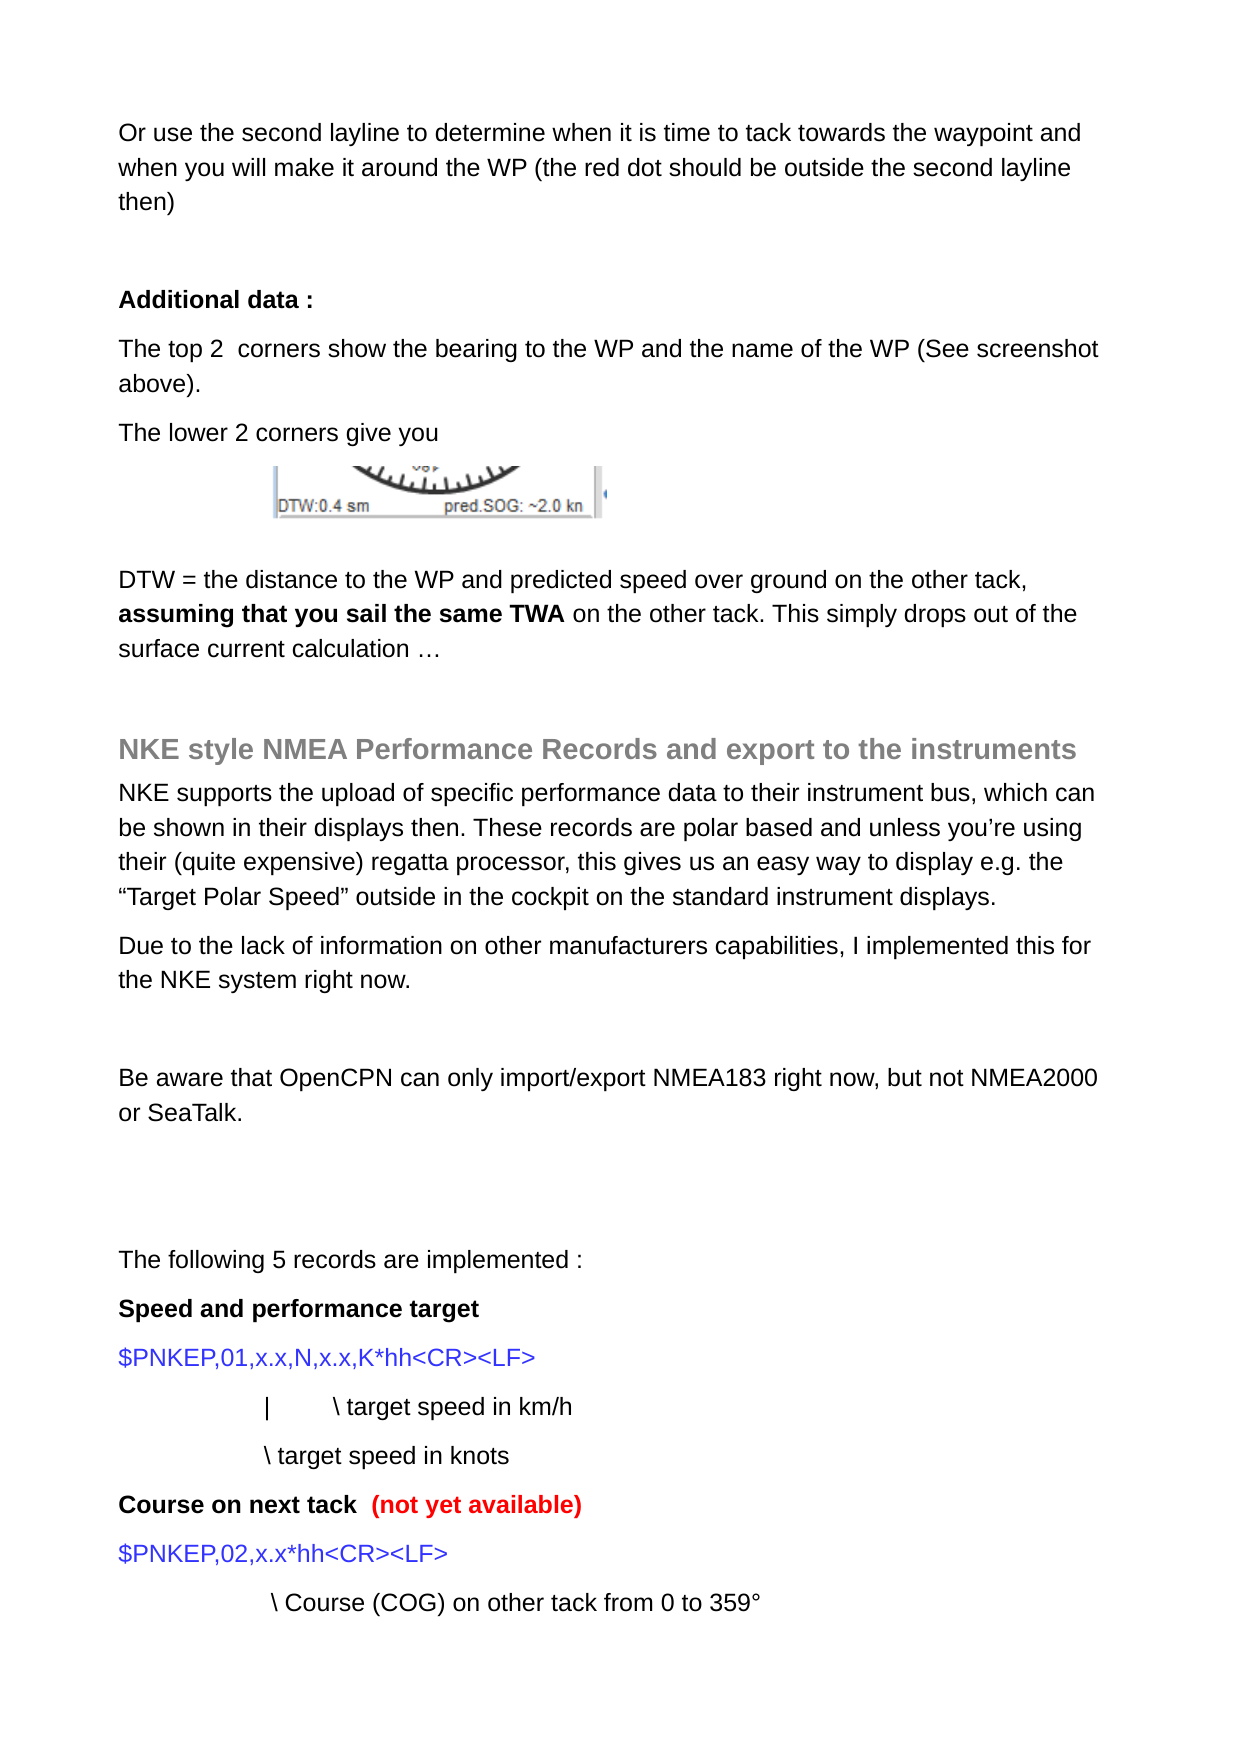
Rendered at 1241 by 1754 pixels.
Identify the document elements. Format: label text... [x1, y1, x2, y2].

text \ target speed in knots [118, 1441, 1122, 1470]
text \ Course (COG) on other tack from 0 to 359° [118, 1588, 1122, 1617]
text DTW = the distance to the WP and predicted speed over ground on the other tack, assuming that you sail the same TWA on the other tack. This simply drops out of the surface current calculation … [118, 565, 1122, 663]
text Speed and performance target [118, 1294, 1122, 1323]
text Additional data : [118, 285, 1122, 314]
text $PNKEP,02,x.x*hh<CR><LF> [118, 1539, 1122, 1568]
text Be aware that OpenCPN can only import/export NMEA183 right now, but not NMEA2000 or SeaTalk. [118, 1063, 1122, 1126]
text Course on next tack (not yet available) [118, 1490, 1122, 1519]
text $PNKEP,01,x.x,N,x.x,K*hh<CR><LF> [118, 1343, 1122, 1372]
text | \ target speed in km/h [118, 1392, 1122, 1421]
picture [264, 466, 607, 528]
text The following 5 records are implemented : [118, 1245, 1122, 1274]
subtitle NKE style NMEA Performance Records and export to the instruments [118, 732, 1122, 766]
text The lower 2 corners give you [118, 418, 1122, 447]
text Or use the second layline to determine when it is time to tack towards the waypoint and when you will make it around the WP (the red dot should be outside the second layline then) [118, 118, 1122, 216]
text NKE supports the upload of specific performance data to their instrument bus, which can be shown in their displays then. These records are polar based and unless you’re using their (quite expensive) regatta processor, this gives us an easy way to display e.g. the “Target Polar Speed” outside in the cockpit on the standard instrument displays. [118, 778, 1122, 910]
text The top 2 corners show the bearing to the WP and the name of the WP (See screenshot above). [118, 334, 1122, 397]
text Due to the lack of information on other manufacturers capabilities, I implemented this for the NKE system right now. [118, 931, 1122, 994]
